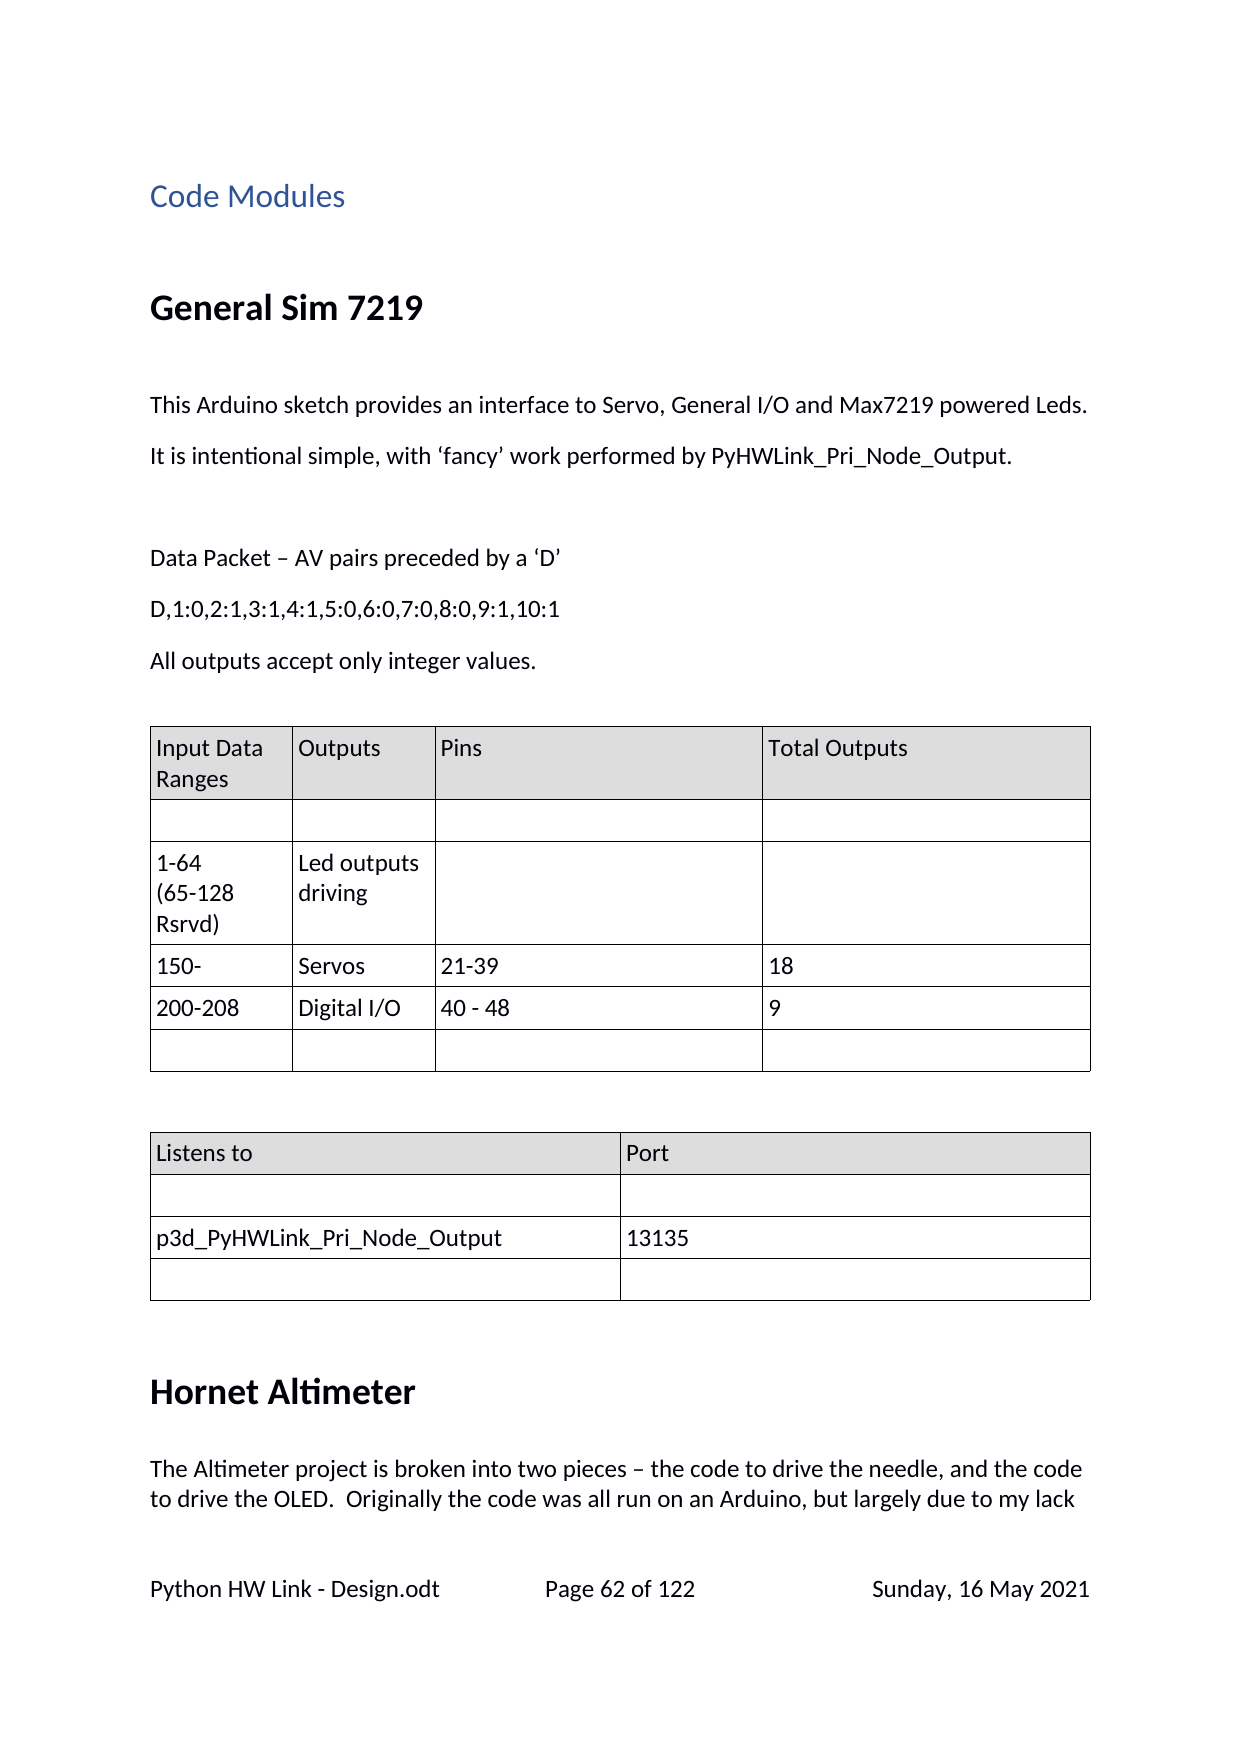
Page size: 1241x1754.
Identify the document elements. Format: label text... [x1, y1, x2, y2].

table_cell [293, 800, 435, 841]
text The Altimeter project is broken into two pieces – the code to drive the needle, and the code to drive the OLED. Originally the code was all run on an Arduino, but largely due to my lack [150, 1453, 1090, 1514]
table_cell [151, 1175, 620, 1216]
text All outputs accept only integer values. [150, 645, 1090, 675]
table_cell [436, 1030, 762, 1071]
table_cell 200-208 [151, 987, 292, 1028]
table_cell [763, 800, 1090, 841]
table_cell 150- [151, 945, 292, 986]
table_cell [151, 1259, 620, 1300]
subtitle Code Modules [150, 175, 1090, 216]
table_header Input Data Ranges [151, 727, 292, 799]
table_cell [621, 1259, 1090, 1300]
table_cell Led outputs driving [293, 842, 435, 944]
text This Arduino sketch provides an interface to Servo, General I/O and Max7219 powered Leds. [150, 389, 1090, 419]
table_header Port [621, 1133, 1090, 1174]
table_cell [151, 1030, 292, 1071]
table_cell [763, 1030, 1090, 1071]
table_cell 21-39 [436, 945, 762, 986]
text Data Packet – AV pairs preceded by a ‘D’ [150, 542, 1090, 573]
table_cell 9 [763, 987, 1090, 1028]
table_cell p3d_PyHWLink_Pri_Node_Output [151, 1217, 620, 1258]
table_header Total Outputs [763, 727, 1090, 799]
table_cell 1-64 (65-128 Rsrvd) [151, 842, 292, 944]
text D,1:0,2:1,3:1,4:1,5:0,6:0,7:0,8:0,9:1,10:1 [150, 594, 1090, 624]
table_cell [151, 800, 292, 841]
table_cell Servos [293, 945, 435, 986]
subtitle General Sim 7219 [150, 284, 1090, 329]
table_cell [436, 842, 762, 944]
subtitle Hornet Altimeter [150, 1368, 1090, 1414]
table_cell Digital I/O [293, 987, 435, 1028]
table_cell 13135 [621, 1217, 1090, 1258]
table_header Pins [436, 727, 762, 799]
text It is intentional simple, with ‘fancy’ work performed by PyHWLink_Pri_Node_Output. [150, 440, 1090, 471]
table_header Listens to [151, 1133, 620, 1174]
table_cell 40 - 48 [436, 987, 762, 1028]
table_cell [763, 842, 1090, 944]
table_cell [293, 1030, 435, 1071]
table_header Outputs [293, 727, 435, 799]
table_cell 18 [763, 945, 1090, 986]
table_cell [436, 800, 762, 841]
table_cell [621, 1175, 1090, 1216]
